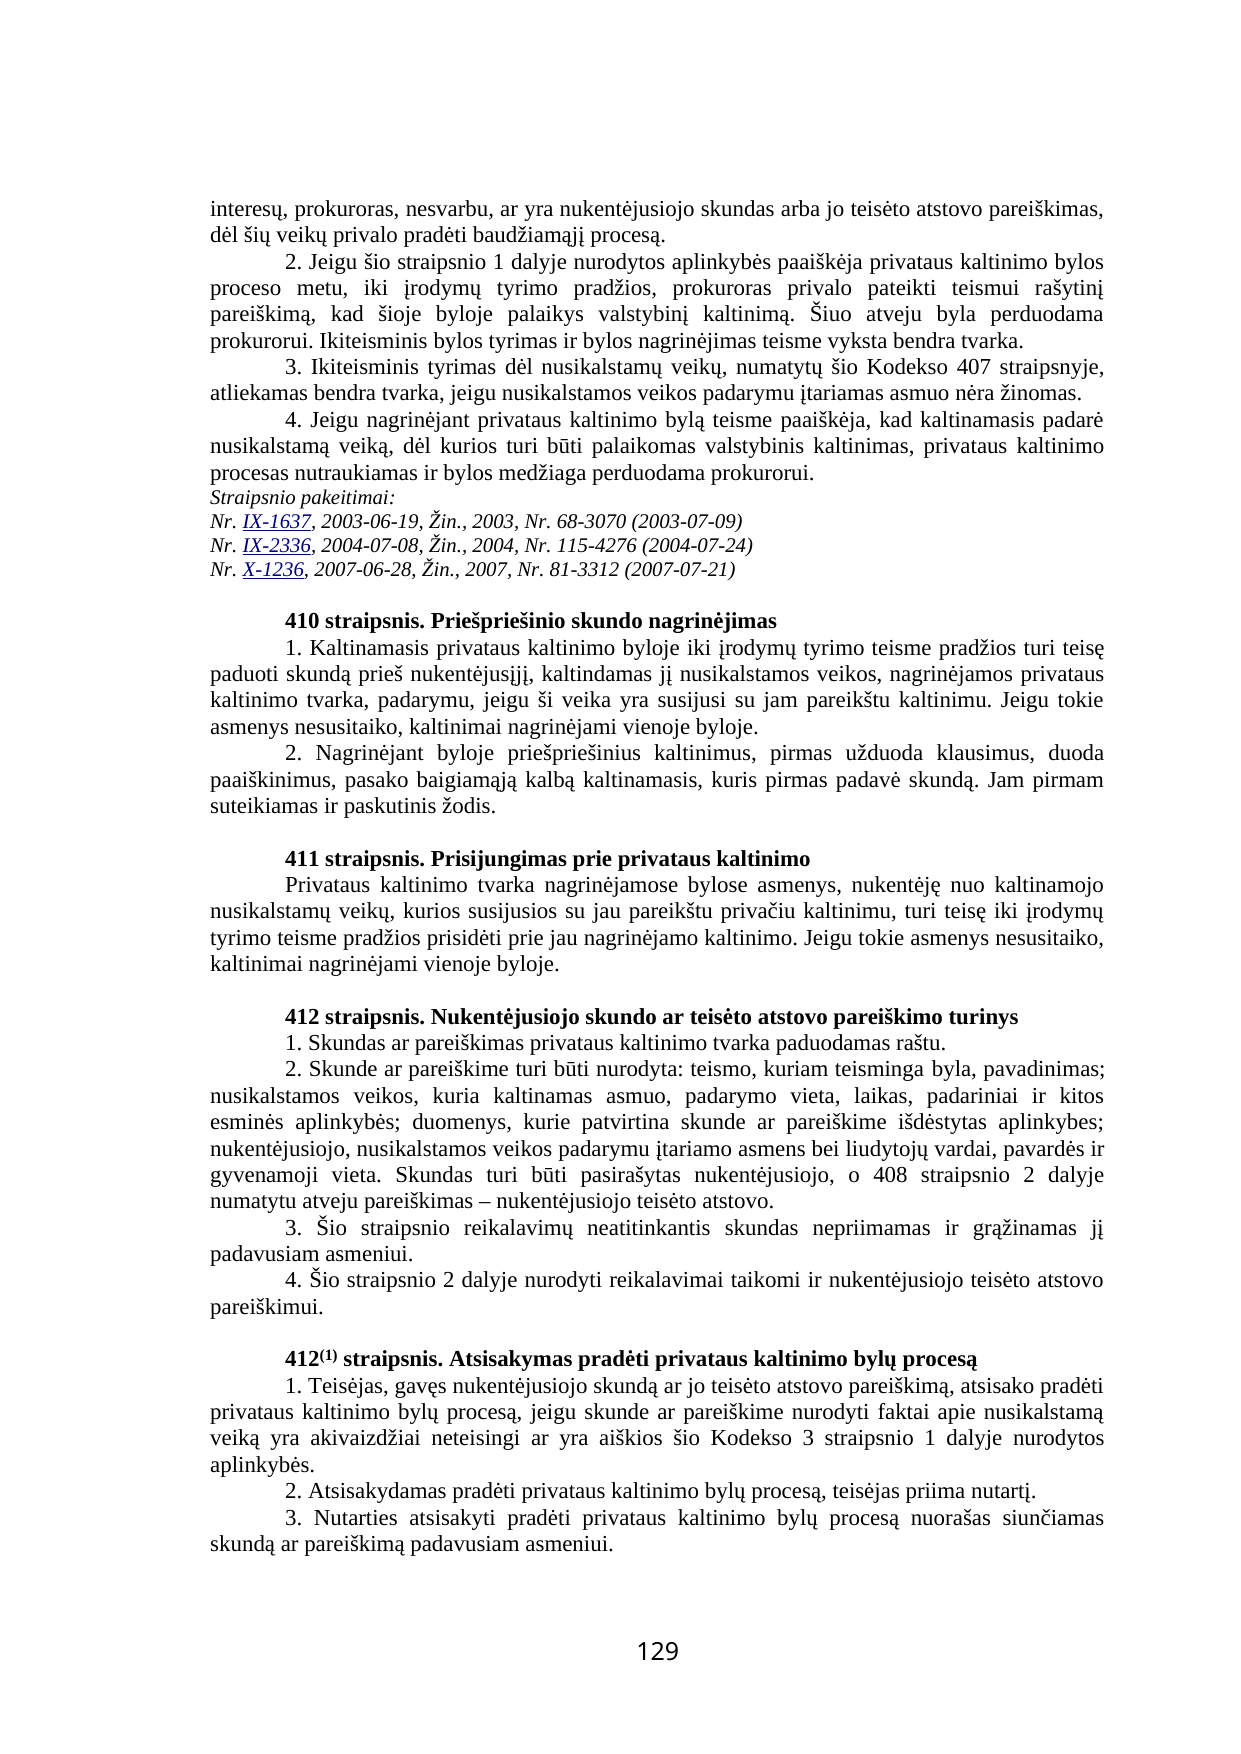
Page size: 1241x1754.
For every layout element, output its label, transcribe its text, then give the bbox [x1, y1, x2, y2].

text 411 straipsnis. Prisijungimas prie privataus kaltinimo [210, 845, 1106, 871]
text 4. Jeigu nagrinėjant privataus kaltinimo bylą teisme paaiškėja, kad kaltinamasis padarė nusikalstamą veiką, dėl kurios turi būti palaikomas valstybinis kaltinimas, privataus kaltinimo procesas nutraukiamas ir bylos medžiaga perduodama prokurorui. [210, 406, 1106, 485]
text 412(1) straipsnis. Atsisakymas pradėti privataus kaltinimo bylų procesą [210, 1345, 1106, 1372]
text 3. Ikiteisminis tyrimas dėl nusikalstamų veikų, numatytų šio Kodekso 407 straipsnyje, atliekamas bendra tvarka, jeigu nusikalstamos veikos padarymu įtariamas asmuo nėra žinomas. [210, 353, 1106, 406]
text 1. Teisėjas, gavęs nukentėjusiojo skundą ar jo teisėto atstovo pareiškimą, atsisako pradėti privataus kaltinimo bylų procesą, jeigu skunde ar pareiškime nurodyti faktai apie nusikalstamą veiką yra akivaizdžiai neteisingi ar yra aiškios šio Kodekso 3 straipsnio 1 dalyje nurodytos aplinkybės. [210, 1372, 1106, 1477]
text 3. Nutarties atsisakyti pradėti privataus kaltinimo bylų procesą nuorašas siunčiamas skundą ar pareiškimą padavusiam asmeniui. [210, 1503, 1106, 1556]
text Nr. IX-1637, 2003-06-19, Žin., 2003, Nr. 68-3070 (2003-07-09) [210, 509, 1106, 533]
text Nr. X-1236, 2007-06-28, Žin., 2007, Nr. 81-3312 (2007-07-21) [210, 557, 1106, 581]
text 410 straipsnis. Priešpriešinio skundo nagrinėjimas [210, 607, 1106, 634]
text interesų, prokuroras, nesvarbu, ar yra nukentėjusiojo skundas arba jo teisėto atstovo pareiškimas, dėl šių veikų privalo pradėti baudžiamąjį procesą. [210, 195, 1106, 248]
text 412 straipsnis. Nukentėjusiojo skundo ar teisėto atstovo pareiškimo turinys [210, 1003, 1106, 1029]
text 4. Šio straipsnio 2 dalyje nurodyti reikalavimai taikomi ir nukentėjusiojo teisėto atstovo pareiškimui. [210, 1266, 1106, 1319]
text 2. Nagrinėjant byloje priešpriešinius kaltinimus, pirmas užduoda klausimus, duoda paaiškinimus, pasako baigiamąją kalbą kaltinamasis, kuris pirmas padavė skundą. Jam pirmam suteikiamas ir paskutinis žodis. [210, 739, 1106, 818]
text 2. Skunde ar pareiškime turi būti nurodyta: teismo, kuriam teisminga byla, pavadinimas; nusikalstamos veikos, kuria kaltinamas asmuo, padarymo vieta, laikas, padariniai ir kitos esminės aplinkybės; duomenys, kurie patvirtina skunde ar pareiškime išdėstytas aplinkybes; nukentėjusiojo, nusikalstamos veikos padarymu įtariamo asmens bei liudytojų vardai, pavardės ir gyvenamoji vieta. Skundas turi būti pasirašytas nukentėjusiojo, o 408 straipsnio 2 dalyje numatytu atveju pareiškimas – nukentėjusiojo teisėto atstovo. [210, 1056, 1106, 1214]
text 3. Šio straipsnio reikalavimų neatitinkantis skundas nepriimamas ir grąžinamas jį padavusiam asmeniui. [210, 1214, 1106, 1266]
text 1. Kaltinamasis privataus kaltinimo byloje iki įrodymų tyrimo teisme pradžios turi teisę paduoti skundą prieš nukentėjusįjį, kaltindamas jį nusikalstamos veikos, nagrinėjamos privataus kaltinimo tvarka, padarymu, jeigu ši veika yra susijusi su jam pareikštu kaltinimu. Jeigu tokie asmenys nesusitaiko, kaltinimai nagrinėjami vienoje byloje. [210, 634, 1106, 739]
text 2. Atsisakydamas pradėti privataus kaltinimo bylų procesą, teisėjas priima nutartį. [210, 1477, 1106, 1503]
text Privataus kaltinimo tvarka nagrinėjamose bylose asmenys, nukentėję nuo kaltinamojo nusikalstamų veikų, kurios susijusios su jau pareikštu privačiu kaltinimu, turi teisę iki įrodymų tyrimo teisme pradžios prisidėti prie jau nagrinėjamo kaltinimo. Jeigu tokie asmenys nesusitaiko, kaltinimai nagrinėjami vienoje byloje. [210, 871, 1106, 976]
text Straipsnio pakeitimai: [210, 485, 1106, 509]
text Nr. IX-2336, 2004-07-08, Žin., 2004, Nr. 115-4276 (2004-07-24) [210, 533, 1106, 557]
text 2. Jeigu šio straipsnio 1 dalyje nurodytos aplinkybės paaiškėja privataus kaltinimo bylos proceso metu, iki įrodymų tyrimo pradžios, prokuroras privalo pateikti teismui rašytinį pareiškimą, kad šioje byloje palaikys valstybinį kaltinimą. Šiuo atveju byla perduodama prokurorui. Ikiteisminis bylos tyrimas ir bylos nagrinėjimas teisme vyksta bendra tvarka. [210, 248, 1106, 353]
text 1. Skundas ar pareiškimas privataus kaltinimo tvarka paduodamas raštu. [210, 1029, 1106, 1056]
